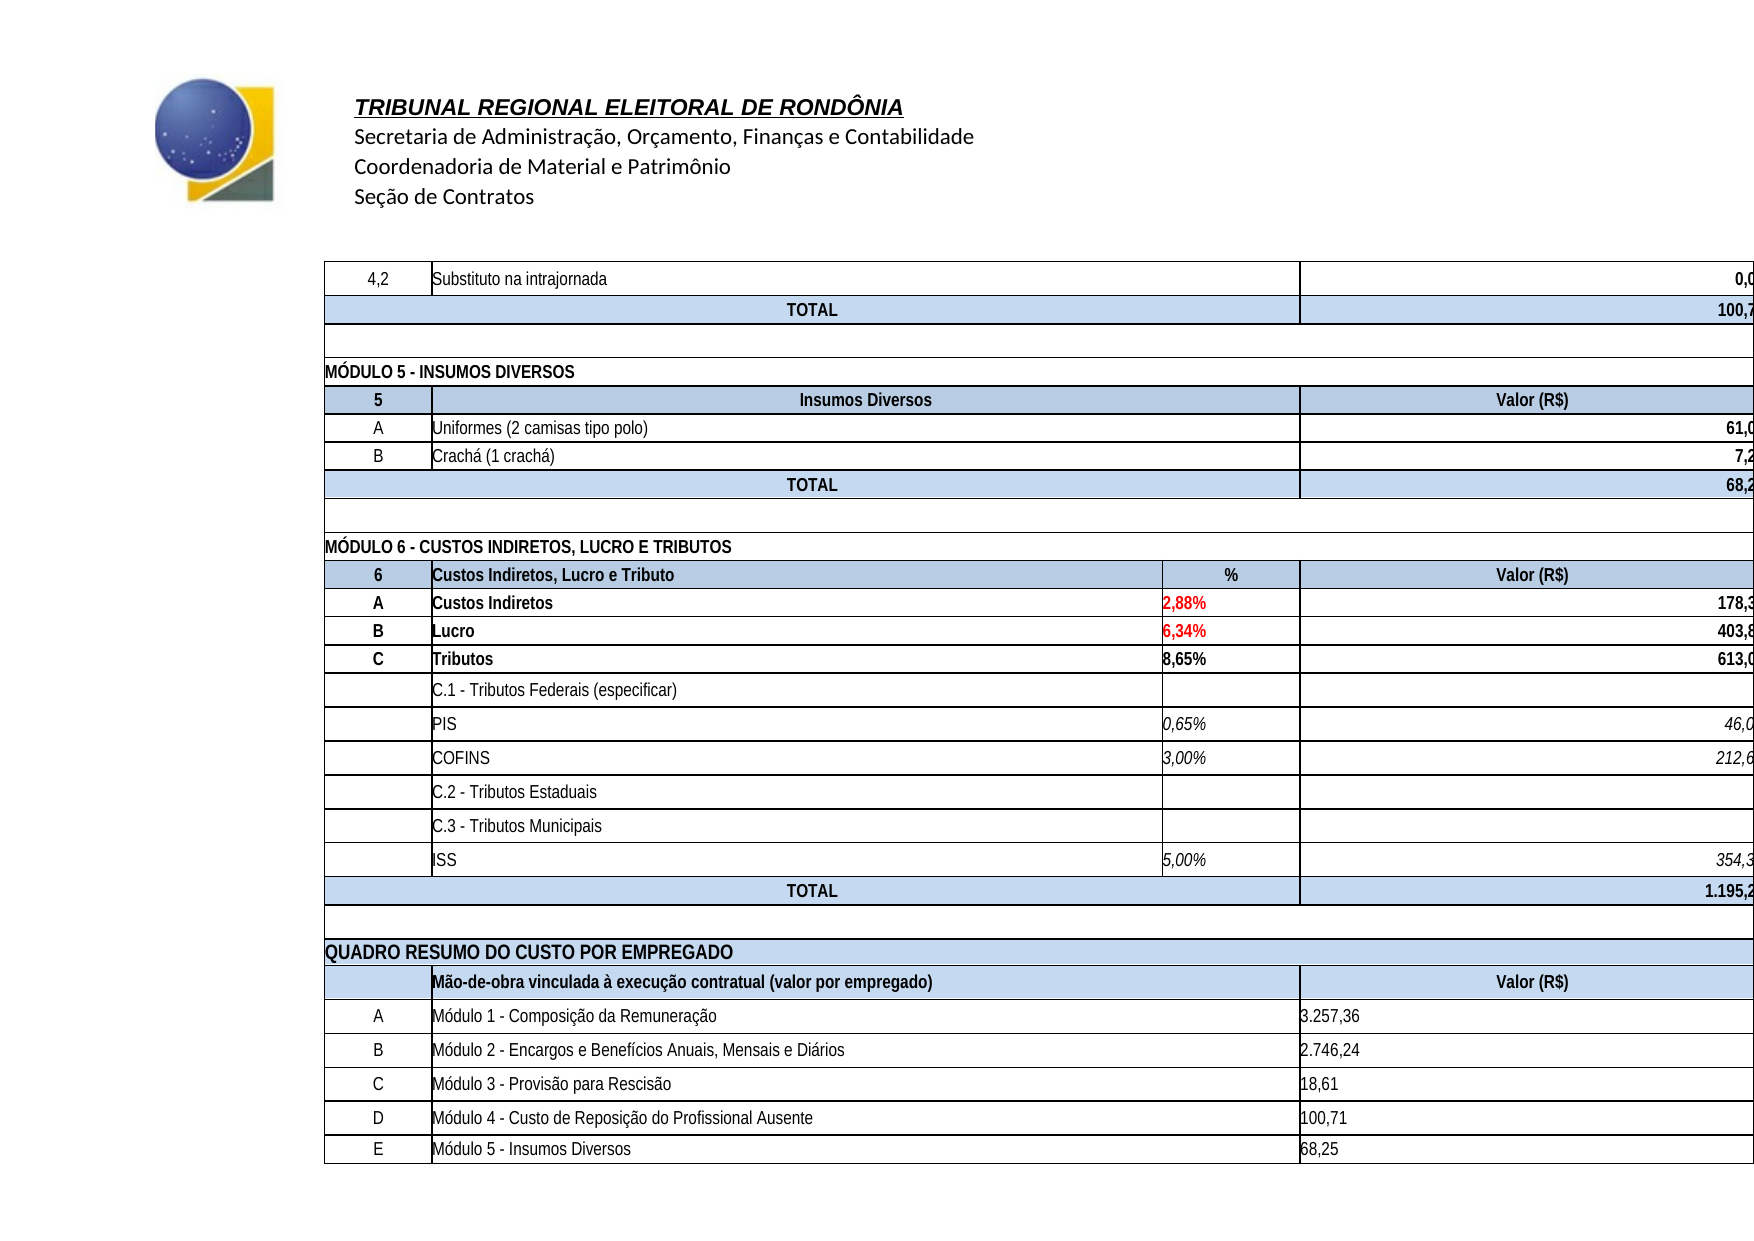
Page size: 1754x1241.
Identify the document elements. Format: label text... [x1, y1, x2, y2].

table_cell 100,71 [1301, 1102, 1753, 1134]
table_cell TOTAL [325, 296, 1299, 323]
table_cell 18,61 [1301, 1068, 1753, 1100]
table_cell C [325, 1068, 431, 1100]
table_cell 354,38 [1301, 843, 1753, 876]
table_cell [325, 843, 431, 876]
table_cell 8,65% [1163, 646, 1299, 672]
table_cell [1163, 1102, 1299, 1134]
table_cell C.3 - Tributos Municipais [433, 810, 1162, 842]
table_cell 68,25 [1301, 1136, 1753, 1162]
table_cell [325, 742, 431, 774]
table_cell 68,25 [1301, 471, 1753, 497]
table_cell [325, 499, 1753, 531]
table_cell % [1163, 561, 1299, 588]
table_cell Mão-de-obra vinculada à execução contratual (valor por empregado) [433, 966, 1299, 998]
table_cell [1300, 906, 1534, 938]
table_cell 6,34% [1163, 617, 1299, 644]
table_cell 46,07 [1301, 708, 1753, 740]
table_cell MÓDULO 5 - INSUMOS DIVERSOS [325, 358, 1753, 385]
table_cell Módulo 2 - Encargos e Benefícios Anuais, Mensais e Diários [433, 1034, 1162, 1066]
table_cell Crachá (1 crachá) [433, 443, 1299, 469]
table_cell TOTAL [325, 877, 1299, 904]
table_cell [1301, 810, 1753, 842]
table_cell 212,63 [1301, 742, 1753, 774]
table_cell C [325, 646, 431, 672]
table_cell [1163, 1000, 1299, 1032]
table_cell Tributos [433, 646, 1162, 672]
table_cell 1.195,20 [1301, 877, 1753, 904]
table_cell 0,00 [1301, 262, 1753, 295]
table_cell [1163, 1068, 1299, 1100]
table_cell Custos Indiretos [433, 589, 1162, 616]
table_cell 3.257,36 [1301, 1000, 1753, 1032]
table_cell [1535, 906, 1753, 938]
table_cell 178,31 [1301, 589, 1753, 616]
table_cell 2,88% [1163, 589, 1299, 616]
table_cell Valor (R$) [1301, 561, 1753, 588]
table_cell Custos Indiretos, Lucro e Tributo [433, 561, 1162, 588]
table_cell Módulo 5 - Insumos Diversos [433, 1136, 1299, 1162]
table_cell Insumos Diversos [433, 387, 1299, 413]
table_cell Módulo 4 - Custo de Reposição do Profissional Ausente [433, 1102, 1162, 1134]
table_cell D [325, 1102, 431, 1134]
table_cell 7,25 [1301, 443, 1753, 469]
table_cell Módulo 3 - Provisão para Rescisão [433, 1068, 1162, 1100]
table_cell C.2 - Tributos Estaduais [433, 776, 1162, 808]
table_cell 6 [325, 561, 431, 588]
table_cell 4,2 [325, 262, 431, 295]
table_cell [325, 906, 432, 938]
table_cell B [325, 443, 431, 469]
table_cell 2.746,24 [1301, 1034, 1753, 1066]
table_cell [325, 674, 431, 706]
table_cell [1301, 776, 1753, 808]
table_cell A [325, 1000, 431, 1032]
table_cell 61,00 [1301, 415, 1753, 441]
table_cell Uniformes (2 camisas tipo polo) [433, 415, 1299, 441]
table_cell 0,65% [1163, 708, 1299, 740]
table_cell Lucro [433, 617, 1162, 644]
table_cell [1301, 674, 1753, 706]
table_cell 100,71 [1301, 296, 1753, 323]
table_cell 5 [325, 387, 431, 413]
table_cell [325, 966, 431, 998]
table_cell [325, 776, 431, 808]
table_cell Substituto na intrajornada [433, 262, 1162, 295]
table_cell PIS [433, 708, 1162, 740]
table_cell A [325, 415, 431, 441]
table_cell COFINS [433, 742, 1162, 774]
table_cell [1163, 674, 1299, 706]
table_cell 3,00% [1163, 742, 1299, 774]
table_cell [325, 325, 1753, 357]
table_cell QUADRO RESUMO DO CUSTO POR EMPREGADO [325, 940, 1753, 964]
table_cell 403,82 [1301, 617, 1753, 644]
table_cell [325, 708, 431, 740]
table_cell TOTAL [325, 471, 1299, 497]
table_cell [325, 810, 431, 842]
table_cell ISS [433, 843, 1162, 876]
table_cell 613,07 [1301, 646, 1753, 672]
table_cell [432, 906, 1162, 938]
table_cell Módulo 1 - Composição da Remuneração [433, 1000, 1162, 1032]
table_cell [1163, 262, 1299, 295]
table_cell B [325, 617, 431, 644]
table_cell 5,00% [1163, 843, 1299, 876]
table_cell [1163, 1034, 1299, 1066]
table_cell [1163, 776, 1299, 808]
table_cell B [325, 1034, 431, 1066]
table_cell C.1 - Tributos Federais (especificar) [433, 674, 1162, 706]
table_cell MÓDULO 6 - CUSTOS INDIRETOS, LUCRO E TRIBUTOS [325, 533, 1753, 559]
table_cell [1163, 810, 1299, 842]
table_cell Valor (R$) [1301, 966, 1753, 998]
table_cell E [325, 1136, 431, 1162]
table_cell A [325, 589, 431, 616]
table_cell Valor (R$) [1301, 387, 1753, 413]
table_cell [1163, 906, 1300, 938]
